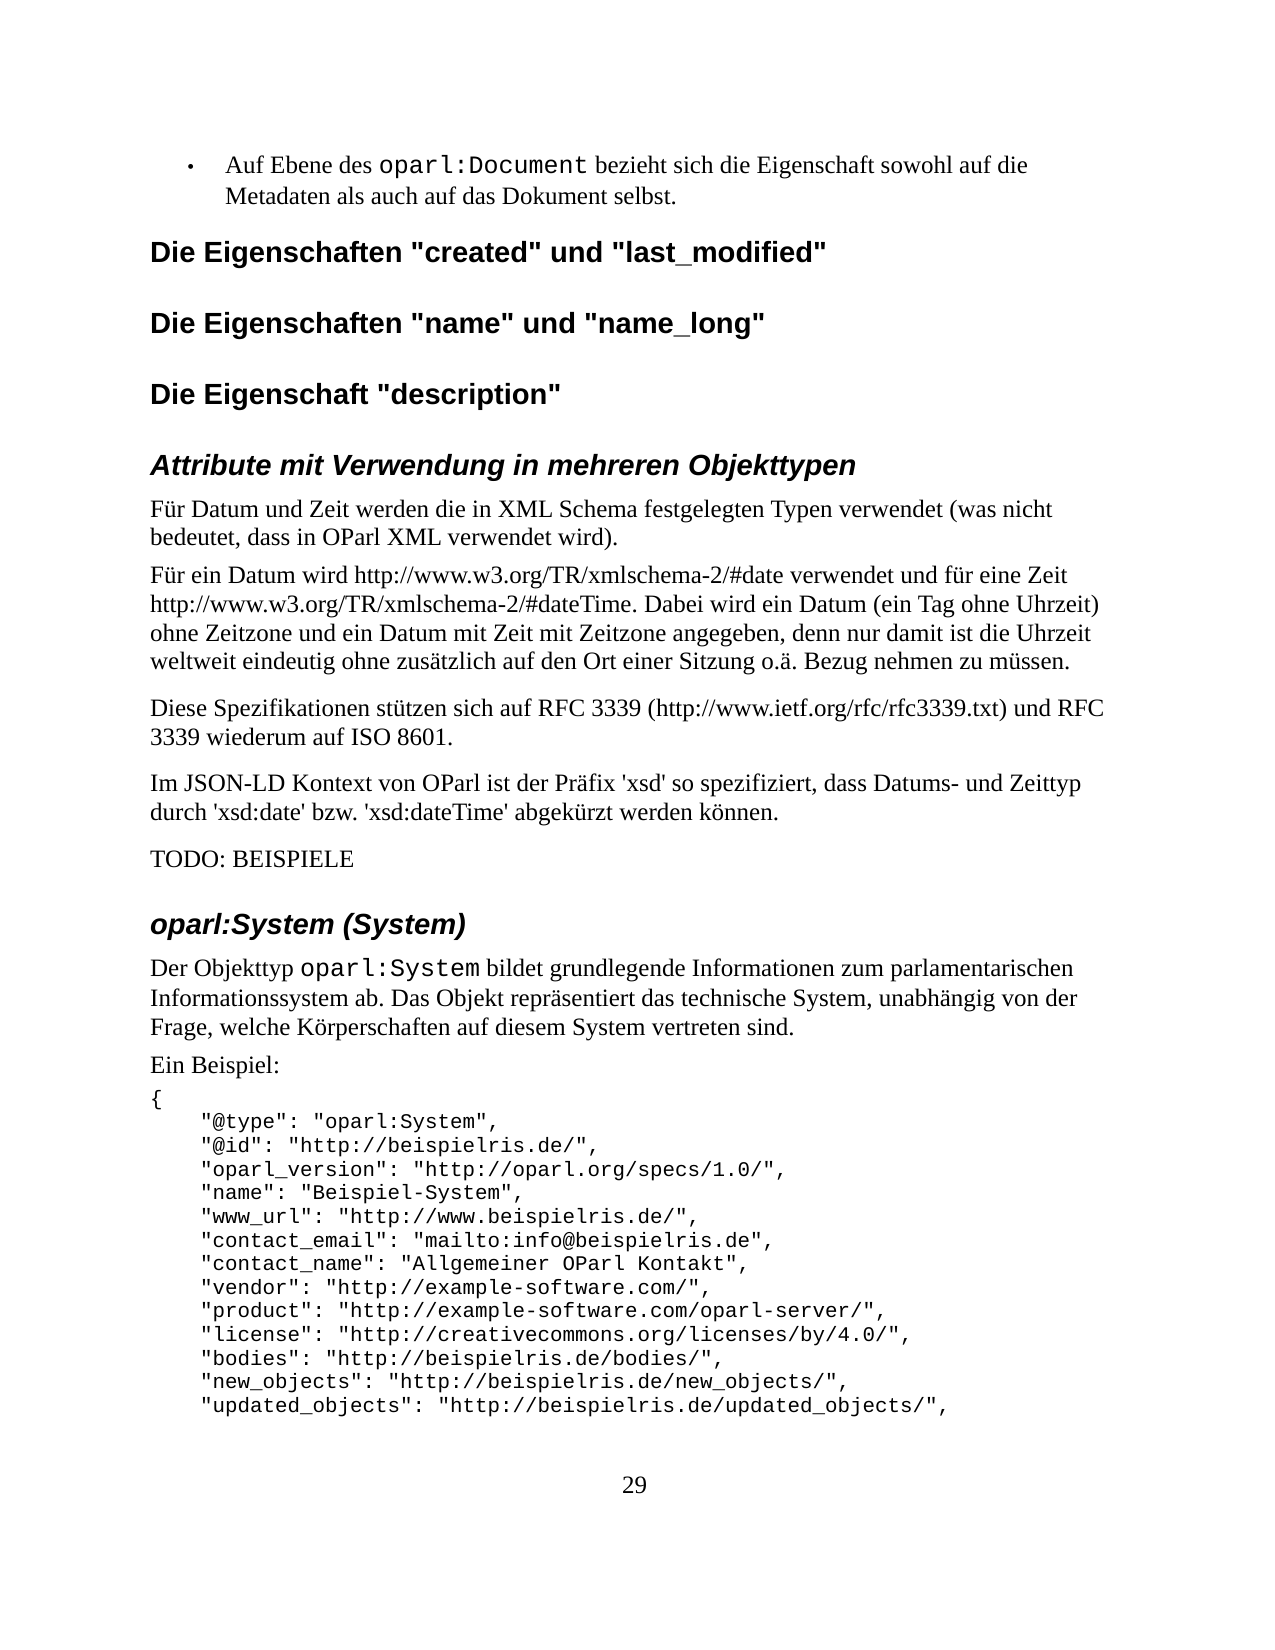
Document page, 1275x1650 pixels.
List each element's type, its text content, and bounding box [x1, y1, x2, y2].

text "www_url": "http://www.beispielris.de/", [150, 1206, 1125, 1229]
subtitle oparl:System (System) [150, 907, 1125, 940]
text Diese Spezifikationen stützen sich auf RFC 3339 (http://www.ietf.org/rfc/rfc3339.txt) und RFC 3339 wiederum auf ISO 8601. [150, 693, 1125, 751]
text "vendor": "http://example-software.com/", [150, 1277, 1125, 1301]
subtitle Die Eigenschaften "name" und "name_long" [150, 306, 1125, 339]
subtitle Attribute mit Verwendung in mehreren Objekttypen [150, 448, 1125, 481]
text "product": "http://example-software.com/oparl-server/", [150, 1301, 1125, 1324]
text Ein Beispiel: [150, 1050, 1125, 1079]
text "updated_objects": "http://beispielris.de/updated_objects/", [150, 1395, 1125, 1419]
text TODO: BEISPIELE [150, 844, 1125, 873]
text Für Datum und Zeit werden die in XML Schema festgelegten Typen verwendet (was nicht bedeutet, dass in OParl XML verwendet wird). [150, 494, 1125, 551]
text "contact_name": "Allgemeiner OParl Kontakt", [150, 1253, 1125, 1277]
text { [150, 1088, 1125, 1111]
text Der Objekttyp oparl:System bildet grundlegende Informationen zum parlamentarischen Informationssystem ab. Das Objekt repräsentiert das technische System, unabhängig von der Frage, welche Körperschaften auf diesem System vertreten sind. [150, 953, 1125, 1041]
text "bodies": "http://beispielris.de/bodies/", [150, 1348, 1125, 1371]
subtitle Die Eigenschaft "description" [150, 377, 1125, 410]
text "oparl_version": "http://oparl.org/specs/1.0/", [150, 1159, 1125, 1182]
subtitle Die Eigenschaften "created" und "last_modified" [150, 234, 1125, 268]
text Im JSON-LD Kontext von OParl ist der Präfix 'xsd' so spezifiziert, dass Datums- und Zeittyp durch 'xsd:date' bzw. 'xsd:dateTime' abgekürzt werden können. [150, 768, 1125, 826]
list Auf Ebene des oparl:Document bezieht sich die Eigenschaft sowohl auf die Metadaten als auch auf das Dokument selbst. [187, 150, 1125, 209]
text Für ein Datum wird http://www.w3.org/TR/xmlschema-2/#date verwendet und für eine Zeit http://www.w3.org/TR/xmlschema-2/#dateTime. Dabei wird ein Datum (ein Tag ohne Uhrzeit) ohne Zeitzone und ein Datum mit Zeit mit Zeitzone angegeben, denn nur damit ist die Uhrzeit weltweit eindeutig ohne zusätzlich auf den Ort einer Sitzung o.ä. Bezug nehmen zu müssen. [150, 560, 1125, 675]
text "@type": "oparl:System", [150, 1111, 1125, 1135]
text "license": "http://creativecommons.org/licenses/by/4.0/", [150, 1324, 1125, 1348]
text "name": "Beispiel-System", [150, 1182, 1125, 1206]
text "new_objects": "http://beispielris.de/new_objects/", [150, 1371, 1125, 1395]
text "@id": "http://beispielris.de/", [150, 1135, 1125, 1159]
text "contact_email": "mailto:info@beispielris.de", [150, 1229, 1125, 1253]
